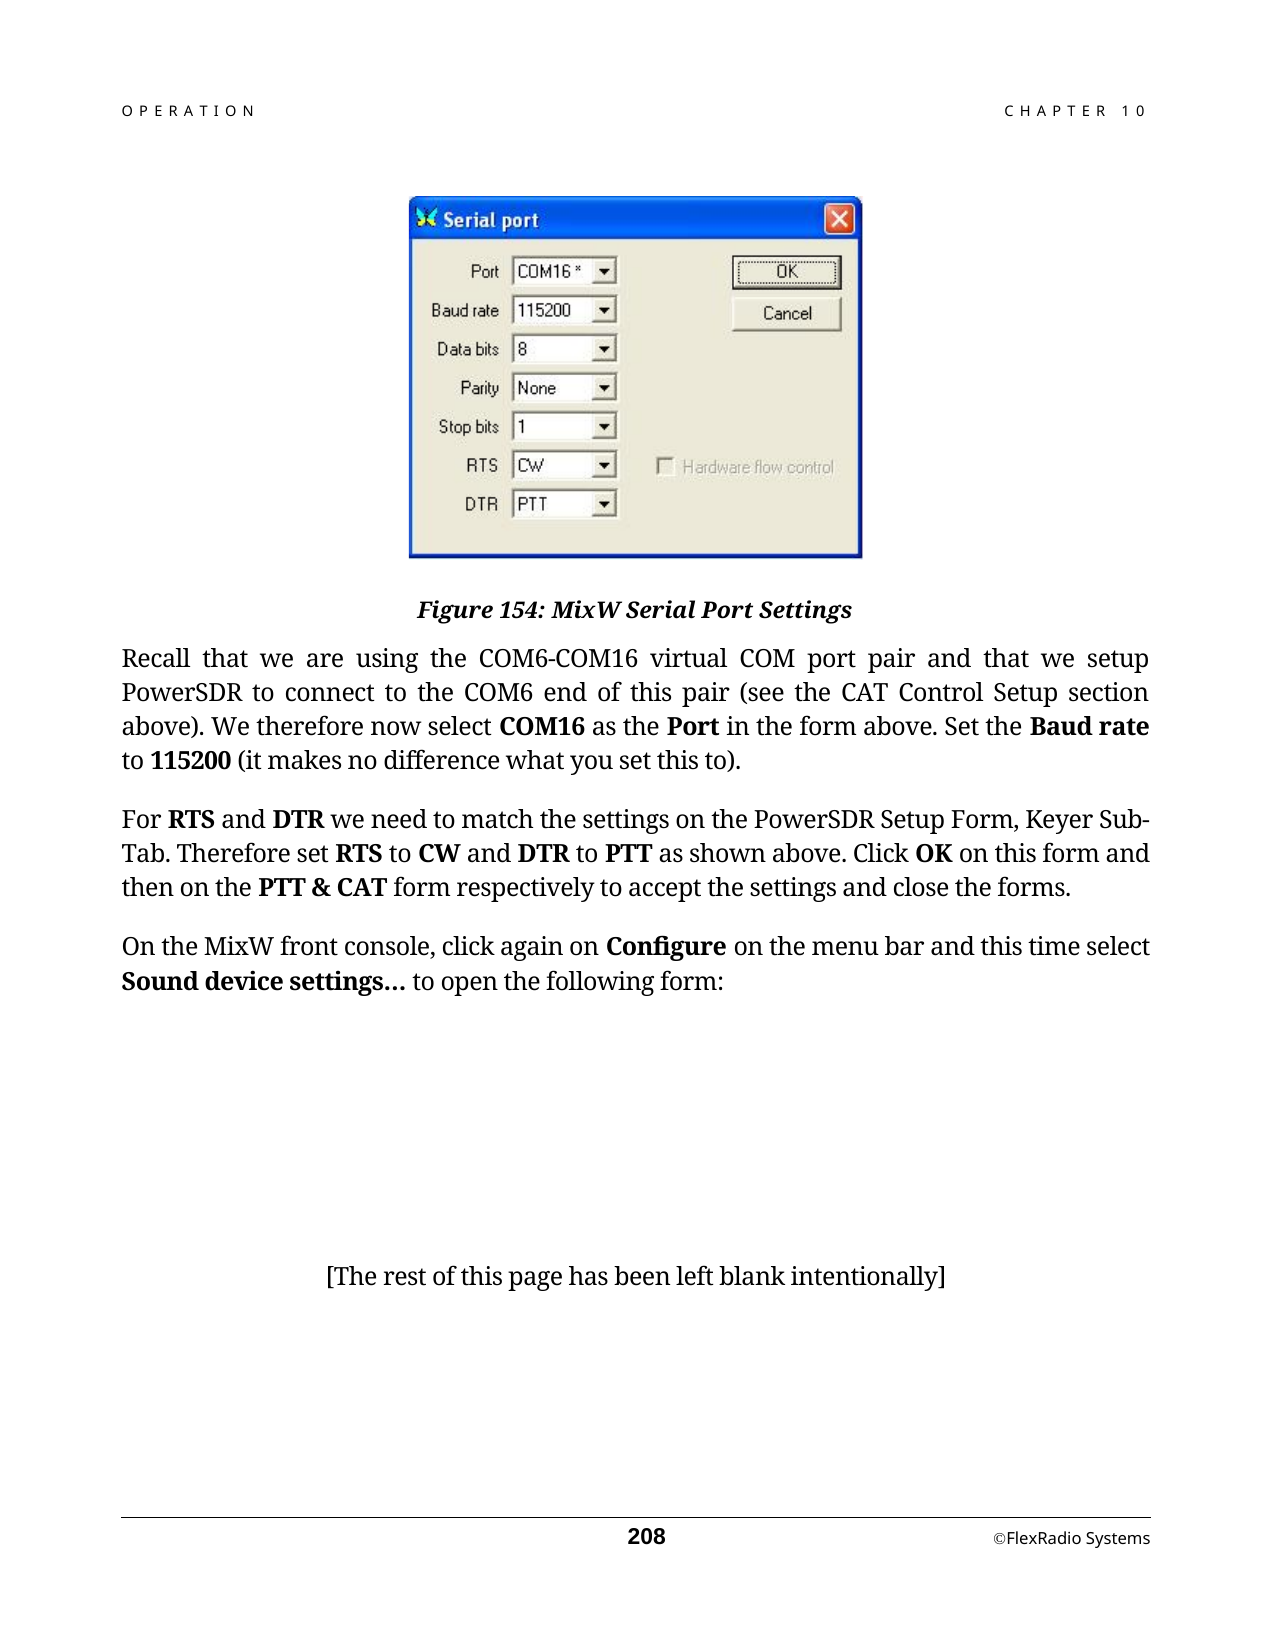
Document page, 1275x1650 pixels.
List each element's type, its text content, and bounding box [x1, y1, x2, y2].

text On the MixW front console, click again on Configure on the menu bar and this time select Sound device settings… to open the following form: [121, 929, 1151, 997]
text [The rest of this page has been left blank intentionally] [121, 1258, 1151, 1292]
text Figure 154: MixW Serial Port Settings [121, 594, 1151, 625]
text Recall that we are using the COM6-COM16 virtual COM port pair and that we setup PowerSDR to connect to the COM6 end of this pair (see the CAT Control Setup section above). We therefore now select COM16 as the Port in the form above. Set the Baud rate to 115200 (it makes no difference what you set this to). [121, 641, 1151, 777]
picture [408, 196, 864, 560]
text For RTS and DTR we need to match the settings on the PowerSDR Setup Form, Keyer Sub-Tab. Therefore set RTS to CW and DTR to PTT as shown above. Click OK on this form and then on the PTT & CAT form respectively to accept the settings and close the forms. [121, 802, 1151, 904]
